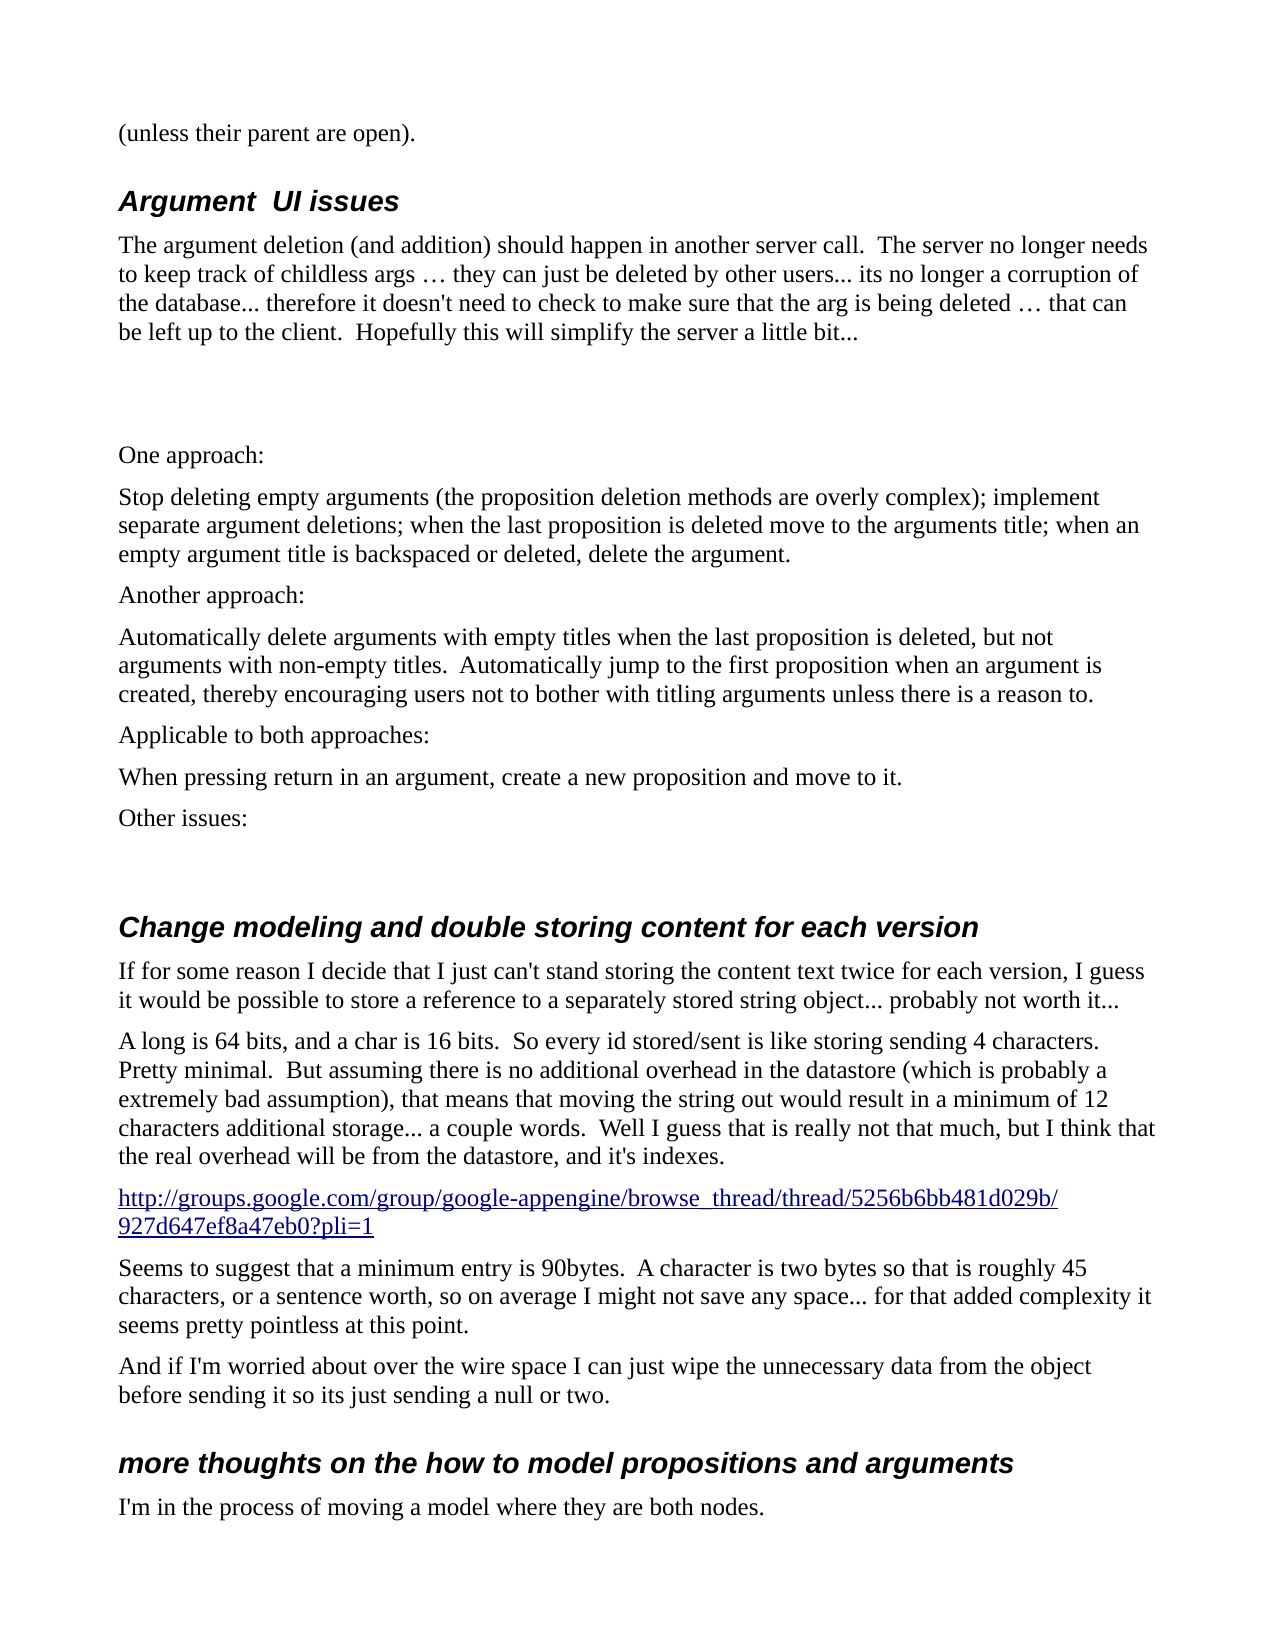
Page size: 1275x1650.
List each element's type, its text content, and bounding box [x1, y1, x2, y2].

text The argument deletion (and addition) should happen in another server call. The server no longer needs to keep track of childless args … they can just be deleted by other users... its no longer a corruption of the database... therefore it doesn't need to check to make sure that the arg is being deleted … that can be left up to the client. Hopefully this will simplify the server a little bit... [118, 230, 1157, 345]
subtitle more thoughts on the how to model propositions and arguments [118, 1446, 1157, 1480]
subtitle Argument UI issues [118, 184, 1157, 218]
text Other issues: [118, 803, 1157, 832]
text Another approach: [118, 580, 1157, 609]
text If for some reason I decide that I just can't stand storing the content text twice for each version, I guess it would be possible to store a reference to a separately stored string object... probably not worth it... [118, 956, 1157, 1014]
text Applicable to both approaches: [118, 720, 1157, 749]
text Seems to suggest that a minimum entry is 90bytes. A character is two bytes so that is roughly 45 characters, or a sentence worth, so on average I might not save any space... for that added complexity it seems pretty pointless at this point. [118, 1253, 1157, 1339]
text One approach: [118, 440, 1157, 469]
text Stop deleting empty arguments (the proposition deletion methods are overly complex); implement separate argument deletions; when the last proposition is deleted move to the arguments title; when an empty argument title is backspaced or deleted, delete the argument. [118, 482, 1157, 568]
text http://groups.google.com/group/google-appengine/browse_thread/thread/5256b6bb481d029b/927d647ef8a47eb0?pli=1 [118, 1183, 1157, 1240]
text When pressing return in an argument, create a new proposition and move to it. [118, 762, 1157, 790]
subtitle Change modeling and double storing content for each version [118, 910, 1157, 944]
text Automatically delete arguments with empty titles when the last proposition is deleted, but not arguments with non-empty titles. Automatically jump to the first proposition when an argument is created, thereby encouraging users not to bother with titling arguments unless there is a reason to. [118, 622, 1157, 708]
text And if I'm worried about over the wire space I can just wipe the unnecessary data from the object before sending it so its just sending a null or two. [118, 1351, 1157, 1409]
text A long is 64 bits, and a char is 16 bits. So every id stored/sent is like storing sending 4 characters. Pretty minimal. But assuming there is no additional overhead in the datastore (which is probably a extremely bad assumption), that means that moving the string out would result in a minimum of 12 characters additional storage... a couple words. Well I guess that is really not that much, but I think that the real overhead will be from the datastore, and it's indexes. [118, 1026, 1157, 1170]
text (unless their parent are open). [118, 118, 1157, 147]
text I'm in the process of moving a model where they are both nodes. [118, 1492, 1157, 1521]
